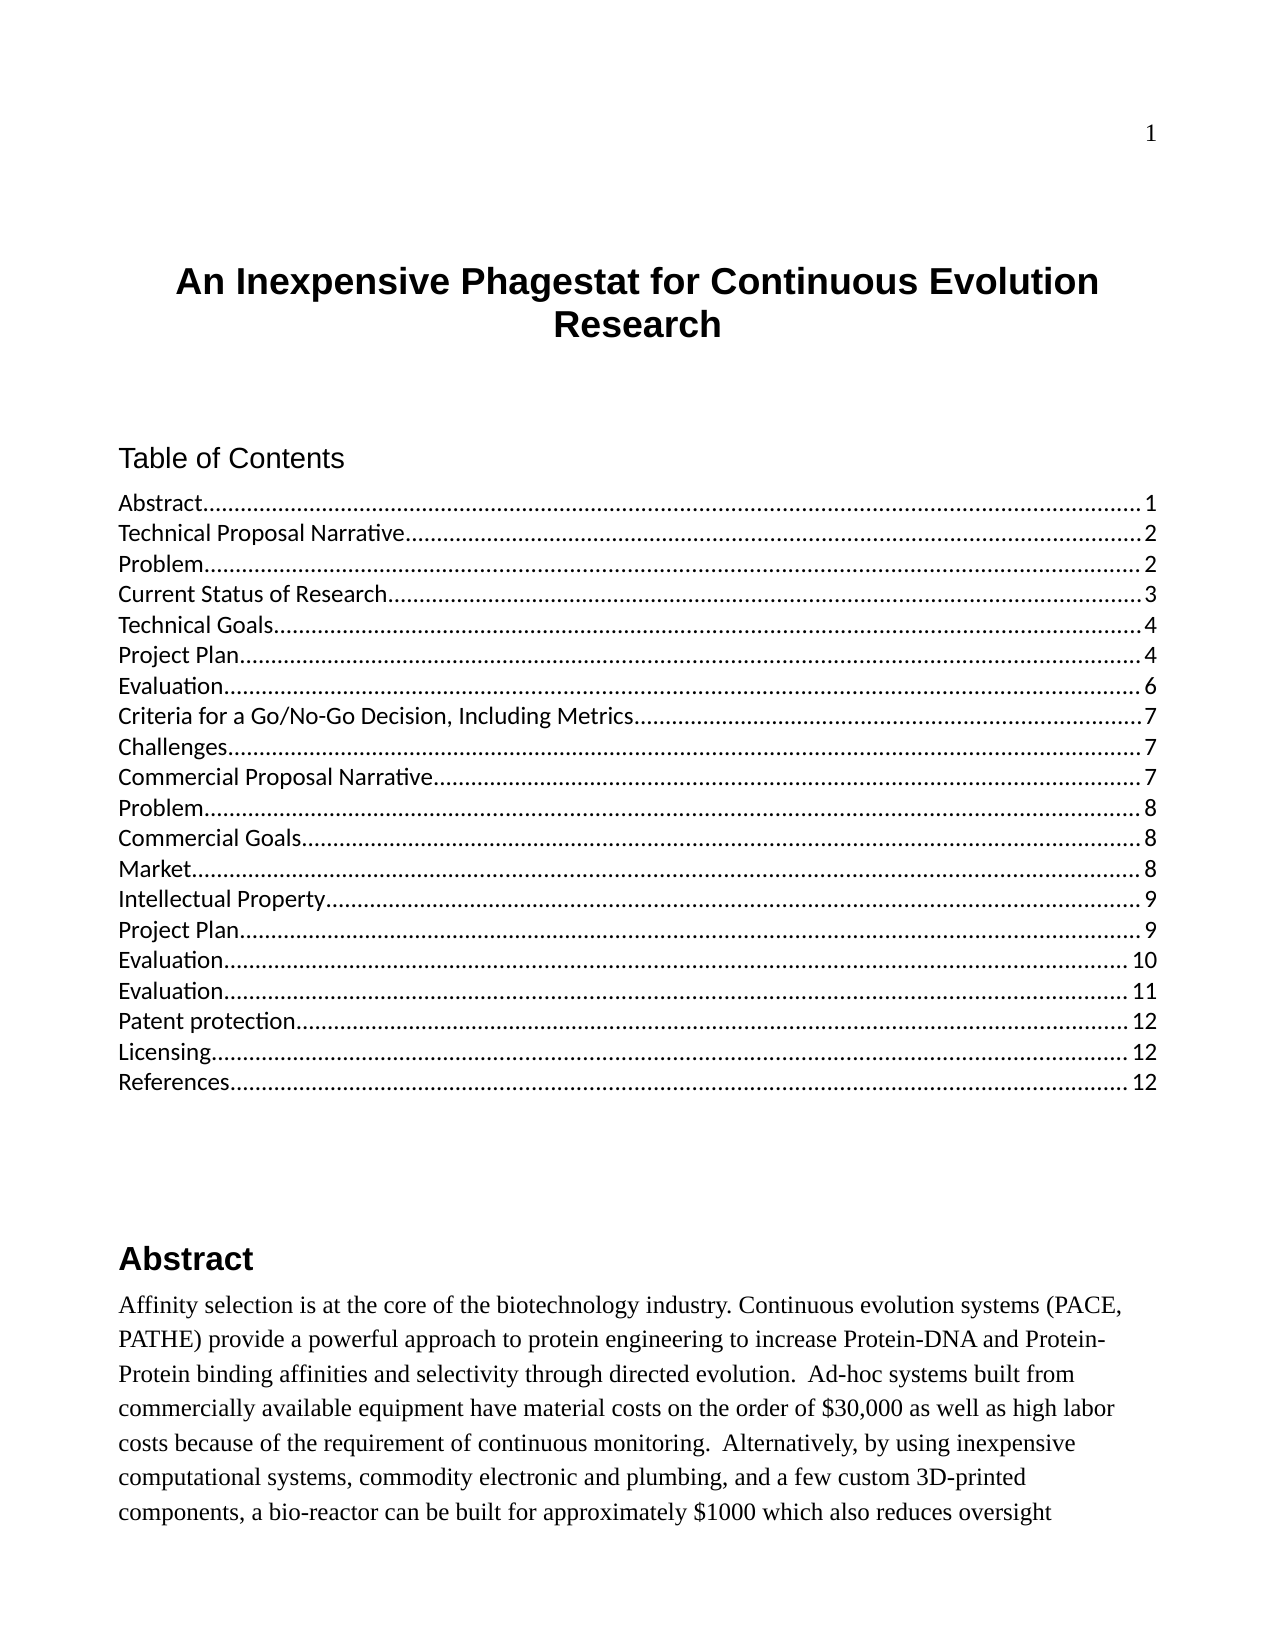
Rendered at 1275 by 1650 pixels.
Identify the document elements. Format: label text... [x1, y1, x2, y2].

text Affinity selection is at the core of the biotechnology industry. Continuous evolution systems (PACE, PATHE) provide a powerful approach to protein engineering to increase Protein-DNA and Protein-Protein binding affinities and selectivity through directed evolution. Ad-hoc systems built from commercially available equipment have material costs on the order of $30,000 as well as high labor costs because of the requirement of continuous monitoring. Alternatively, by using inexpensive computational systems, commodity electronic and plumbing, and a few custom 3D-printed components, a bio-reactor can be built for approximately $1000 which also reduces oversight [118, 1290, 1157, 1525]
text Evaluation 11 [118, 975, 1157, 1006]
text Problem 2 [118, 548, 1157, 578]
text Abstract 1 [118, 487, 1157, 517]
text Project Plan 4 [118, 639, 1157, 670]
text References 12 [118, 1067, 1157, 1097]
text Evaluation 10 [118, 944, 1157, 975]
text Problem 8 [118, 792, 1157, 822]
text Licensing 12 [118, 1036, 1157, 1067]
text Current Status of Research 3 [118, 578, 1157, 609]
title An Inexpensive Phagestat for Continuous Evolution Research [118, 259, 1157, 346]
text Project Plan 9 [118, 914, 1157, 944]
text Intellectual Property 9 [118, 883, 1157, 914]
text Technical Goals 4 [118, 609, 1157, 639]
text Evaluation 6 [118, 670, 1157, 700]
text Technical Proposal Narrative 2 [118, 517, 1157, 548]
text Criteria for a Go/No-Go Decision, Including Metrics 7 [118, 700, 1157, 731]
subtitle Abstract [118, 1239, 1157, 1277]
text Market 8 [118, 853, 1157, 883]
text Challenges 7 [118, 731, 1157, 761]
subtitle Table of Contents [118, 441, 1157, 474]
text Commercial Goals 8 [118, 822, 1157, 853]
text Commercial Proposal Narrative 7 [118, 761, 1157, 792]
text Patent protection 12 [118, 1006, 1157, 1036]
